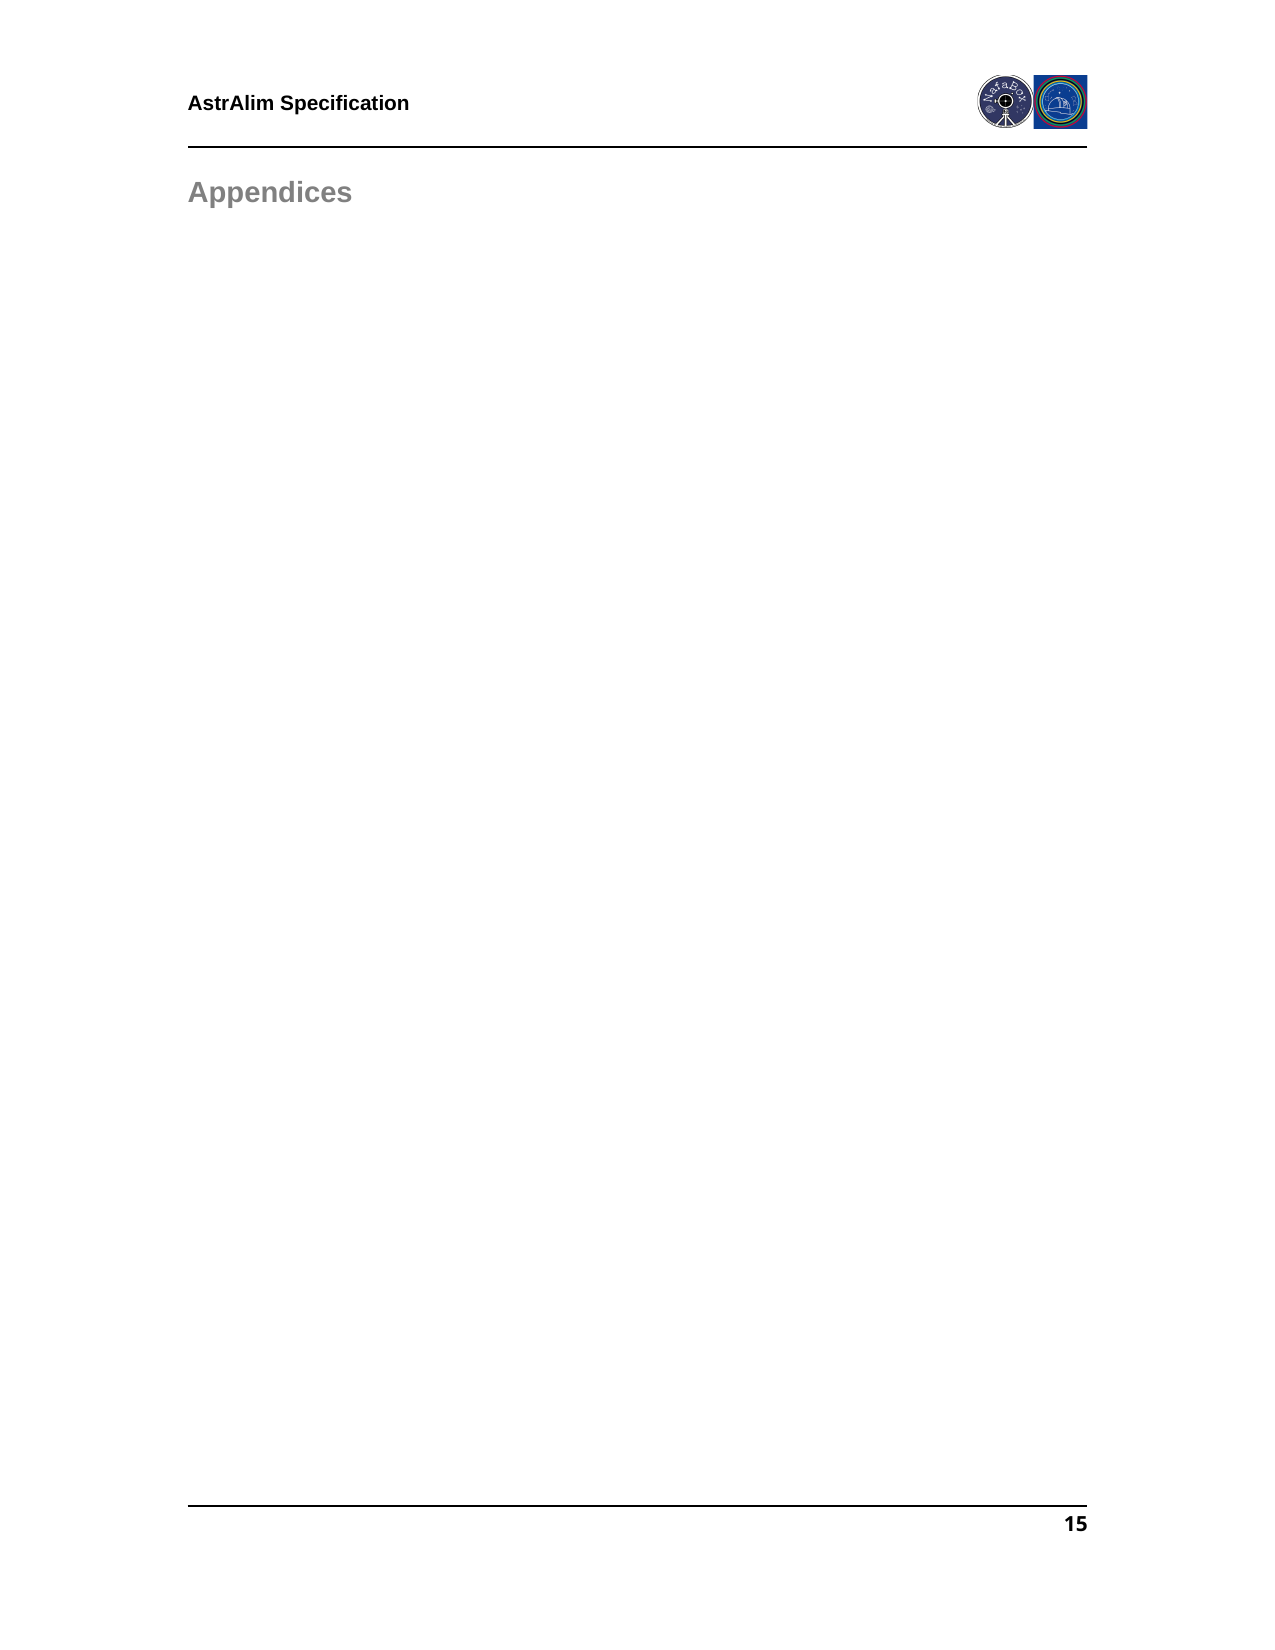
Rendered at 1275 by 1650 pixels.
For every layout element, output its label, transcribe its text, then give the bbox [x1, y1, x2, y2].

subtitle Appendices [187, 175, 1087, 208]
picture [977, 75, 1088, 129]
